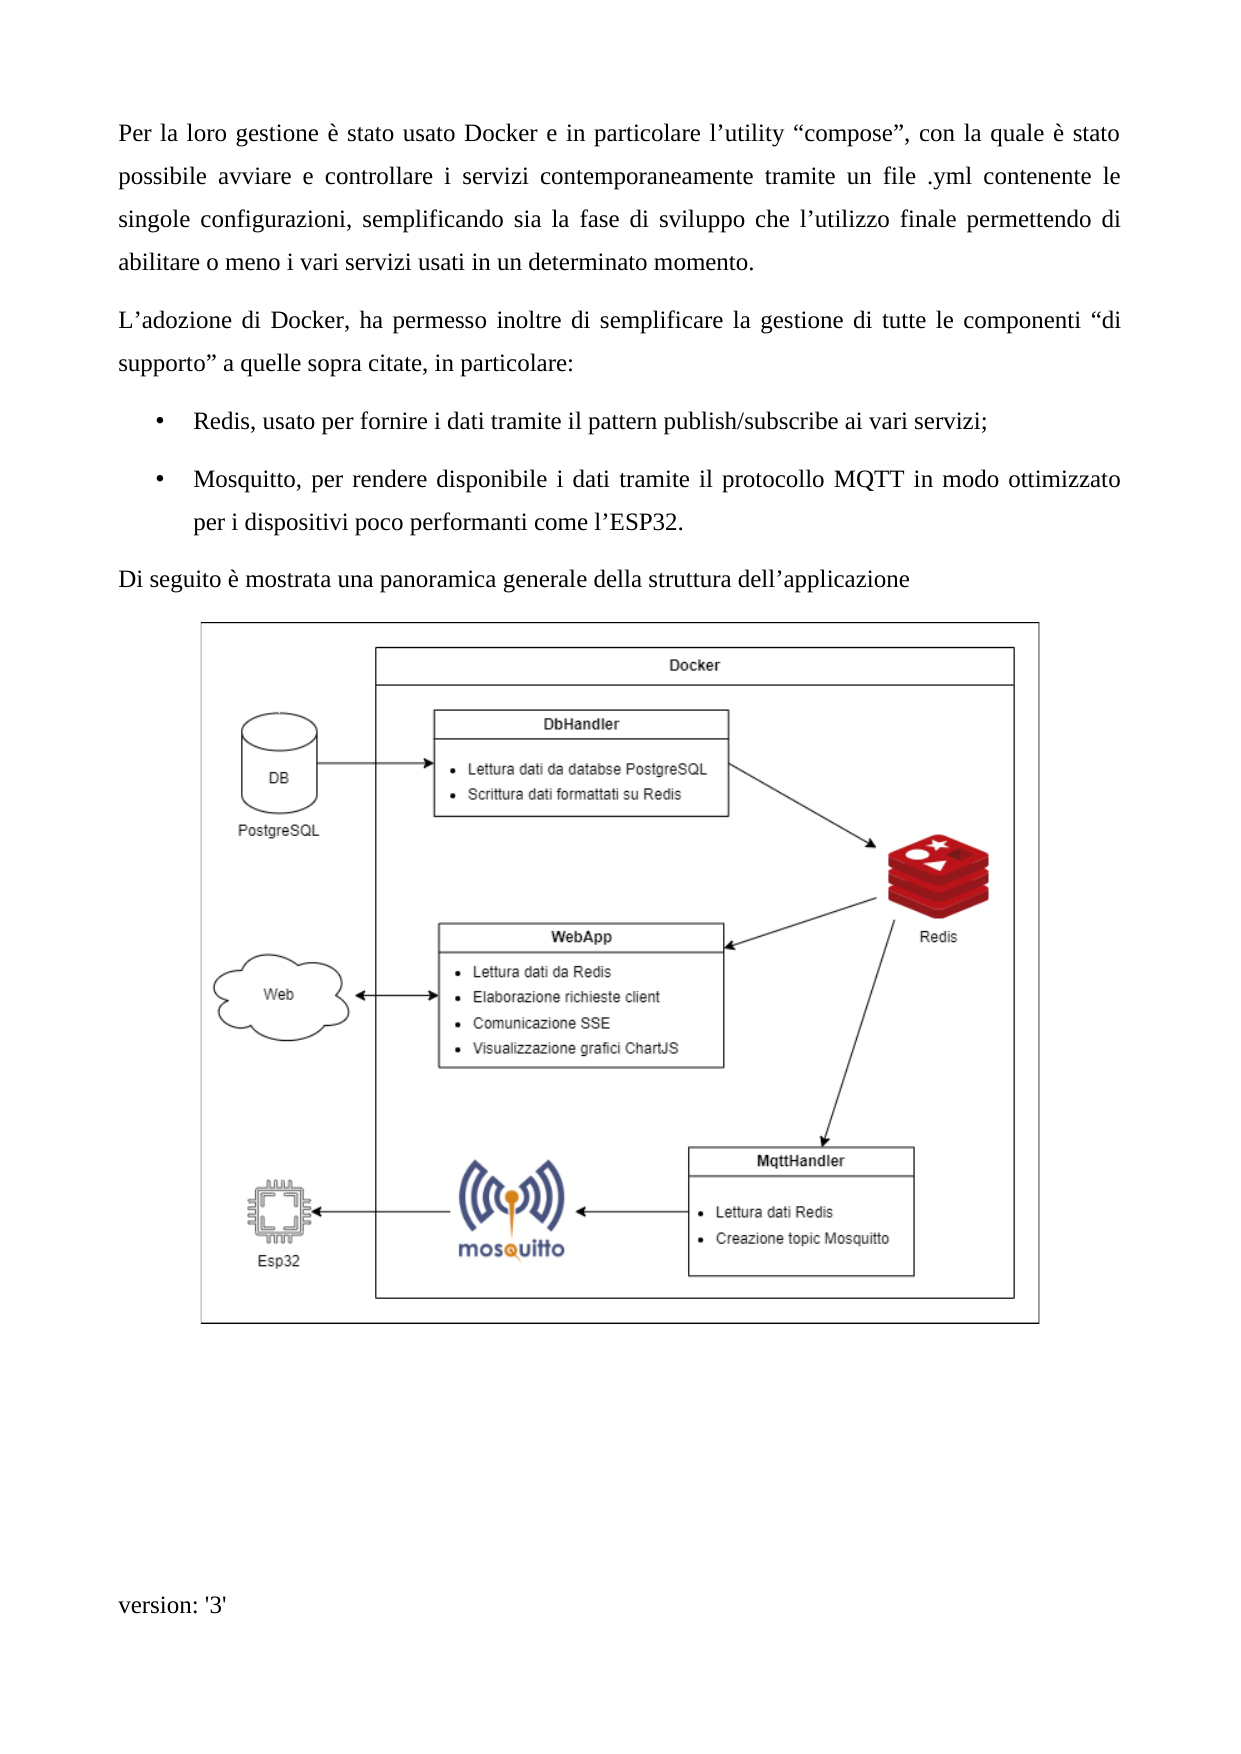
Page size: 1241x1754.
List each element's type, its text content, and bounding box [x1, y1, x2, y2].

list Redis, usato per fornire i dati tramite il pattern publish/subscribe ai vari servizi; [156, 406, 1122, 435]
text Per la loro gestione è stato usato Docker e in particolare l’utility “compose”, con la quale è stato possibile avviare e controllare i servizi contemporaneamente tramite un file .yml contenente le singole configurazioni, semplificando sia la fase di sviluppo che l’utilizzo finale permettendo di abilitare o meno i vari servizi usati in un determinato momento. [118, 118, 1122, 276]
text Di seguito è mostrata una panoramica generale della struttura dell’applicazione [118, 564, 1122, 593]
text version: '3' [118, 1590, 1122, 1619]
text L’adozione di Docker, ha permesso inoltre di semplificare la gestione di tutte le componenti “di supporto” a quelle sopra citate, in particolare: [118, 305, 1122, 377]
picture [200, 622, 1040, 1324]
list Mosquitto, per rendere disponibile i dati tramite il protocollo MQTT in modo ottimizzato per i dispositivi poco performanti come l’ESP32. [156, 464, 1122, 536]
